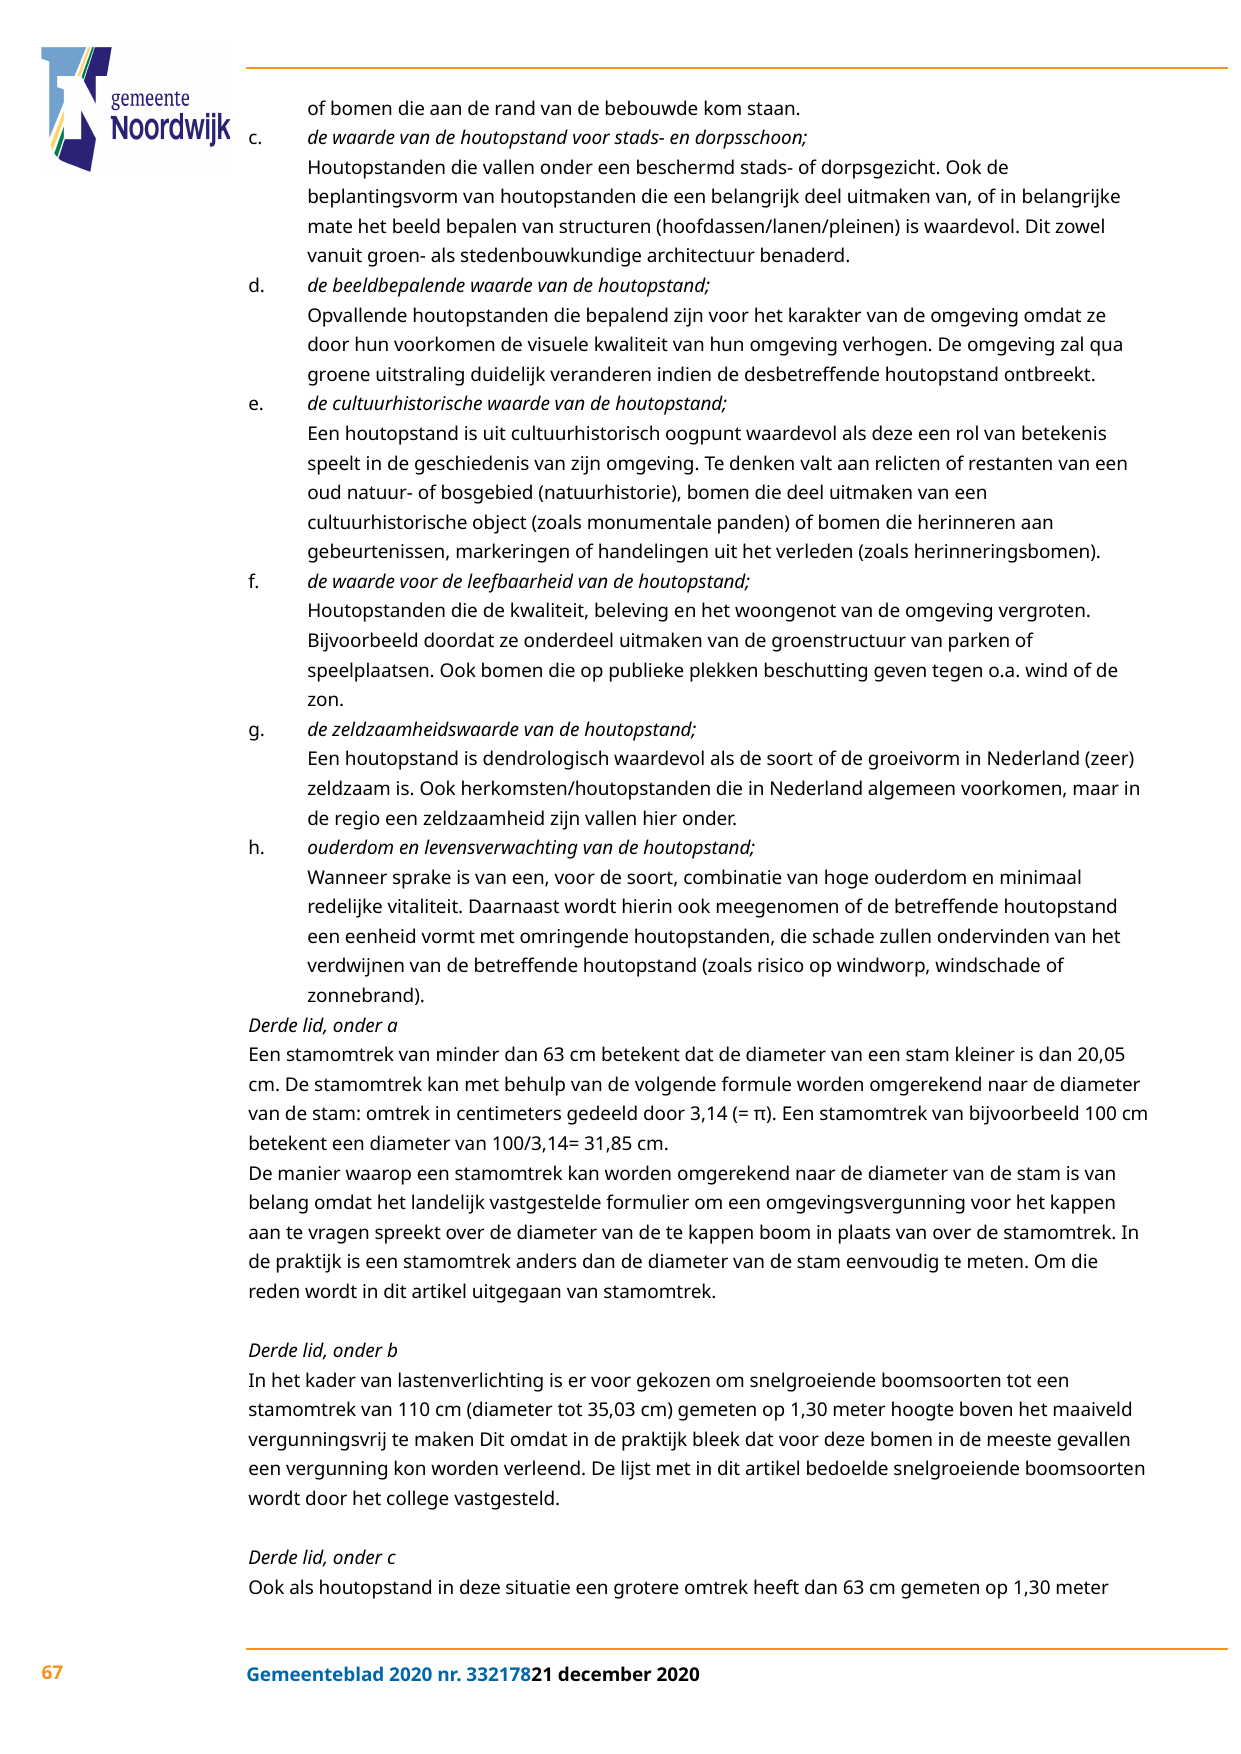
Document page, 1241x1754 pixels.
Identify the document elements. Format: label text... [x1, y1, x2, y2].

list de cultuurhistorische waarde van de houtopstand; [248, 391, 1152, 416]
list Een houtopstand is uit cultuurhistorisch oogpunt waardevol als deze een rol van betekenis speelt in de geschiedenis van zijn omgeving. Te denken valt aan relicten of restanten van een oud natuur- of bosgebied (natuurhistorie), bomen die deel uitmaken van een cultuurhistorische object (zoals monumentale panden) of bomen die herinneren aan gebeurtenissen, markeringen of handelingen uit het verleden (zoals herinneringsbomen). [248, 420, 1152, 564]
text De manier waarop een stamomtrek kan worden omgerekend naar de diameter van de stam is van belang omdat het landelijk vastgestelde formulier om een omgevingsvergunning voor het kappen aan te vragen spreekt over de diameter van de te kappen boom in plaats van over de stamomtrek. In de praktijk is een stamomtrek anders dan de diameter van de stam eenvoudig te meten. Om die reden wordt in dit artikel uitgegaan van stamomtrek. [248, 1160, 1152, 1304]
text In het kader van lastenverlichting is er voor gekozen om snelgroeiende boomsoorten tot een stamomtrek van 110 cm (diameter tot 35,03 cm) gemeten op 1,30 meter hoogte boven het maaiveld vergunningsvrij te maken Dit omdat in de praktijk bleek dat voor deze bomen in de meeste gevallen een vergunning kon worden verleend. De lijst met in dit artikel bedoelde snelgroeiende boomsoorten wordt door het college vastgesteld. [248, 1367, 1152, 1511]
list de beeldbepalende waarde van de houtopstand; [248, 272, 1152, 298]
text Een stamomtrek van minder dan 63 cm betekent dat de diameter van een stam kleiner is dan 20,05 cm. De stamomtrek kan met behulp van de volgende formule worden omgerekend naar de diameter van de stam: omtrek in centimeters gedeeld door 3,14 (= π). Een stamomtrek van bijvoorbeeld 100 cm betekent een diameter van 100/3,14= 31,85 cm. [248, 1041, 1152, 1156]
text Derde lid, onder c [248, 1544, 1152, 1570]
text Derde lid, onder b [248, 1337, 1152, 1363]
text Derde lid, onder a [248, 1012, 1152, 1038]
list de waarde van de houtopstand voor stads- en dorpsschoon; [248, 124, 1152, 150]
list Wanneer sprake is van een, voor de soort, combinatie van hoge ouderdom en minimaal redelijke vitaliteit. Daarnaast wordt hierin ook meegenomen of de betreffende houtopstand een eenheid vormt met omringende houtopstanden, die schade zullen ondervinden van het verdwijnen van de betreffende houtopstand (zoals risico op windworp, windschade of zonnebrand). [248, 864, 1152, 1008]
list Een houtopstand is dendrologisch waardevol als de soort of de groeivorm in Nederland (zeer) zeldzaam is. Ook herkomsten/houtopstanden die in Nederland algemeen voorkomen, maar in de regio een zeldzaamheid zijn vallen hier onder. [248, 746, 1152, 831]
list ouderdom en levensverwachting van de houtopstand; [248, 834, 1152, 860]
list Houtopstanden die de kwaliteit, beleving en het woongenot van de omgeving vergroten. Bijvoorbeeld doordat ze onderdeel uitmaken van de groenstructuur van parken of speelplaatsen. Ook bomen die op publieke plekken beschutting geven tegen o.a. wind of de zon. [248, 598, 1152, 712]
list de waarde voor de leefbaarheid van de houtopstand; [248, 568, 1152, 594]
list Opvallende houtopstanden die bepalend zijn voor het karakter van de omgeving omdat ze door hun voorkomen de visuele kwaliteit van hun omgeving verhogen. De omgeving zal qua groene uitstraling duidelijk veranderen indien de desbetreffende houtopstand ontbreekt. [248, 302, 1152, 387]
list Houtopstanden die vallen onder een beschermd stads- of dorpsgezicht. Ook de beplantingsvorm van houtopstanden die een belangrijk deel uitmaken van, of in belangrijke mate het beeld bepalen van structuren (hoofdassen/lanen/pleinen) is waardevol. Dit zowel vanuit groen- als stedenbouwkundige architectuur benaderd. [248, 154, 1152, 268]
list de zeldzaamheidswaarde van de houtopstand; [248, 716, 1152, 742]
list of bomen die aan de rand van de bebouwde kom staan. [248, 95, 1152, 121]
picture [41, 47, 231, 172]
text Ook als houtopstand in deze situatie een grotere omtrek heeft dan 63 cm gemeten op 1,30 meter [248, 1574, 1152, 1600]
